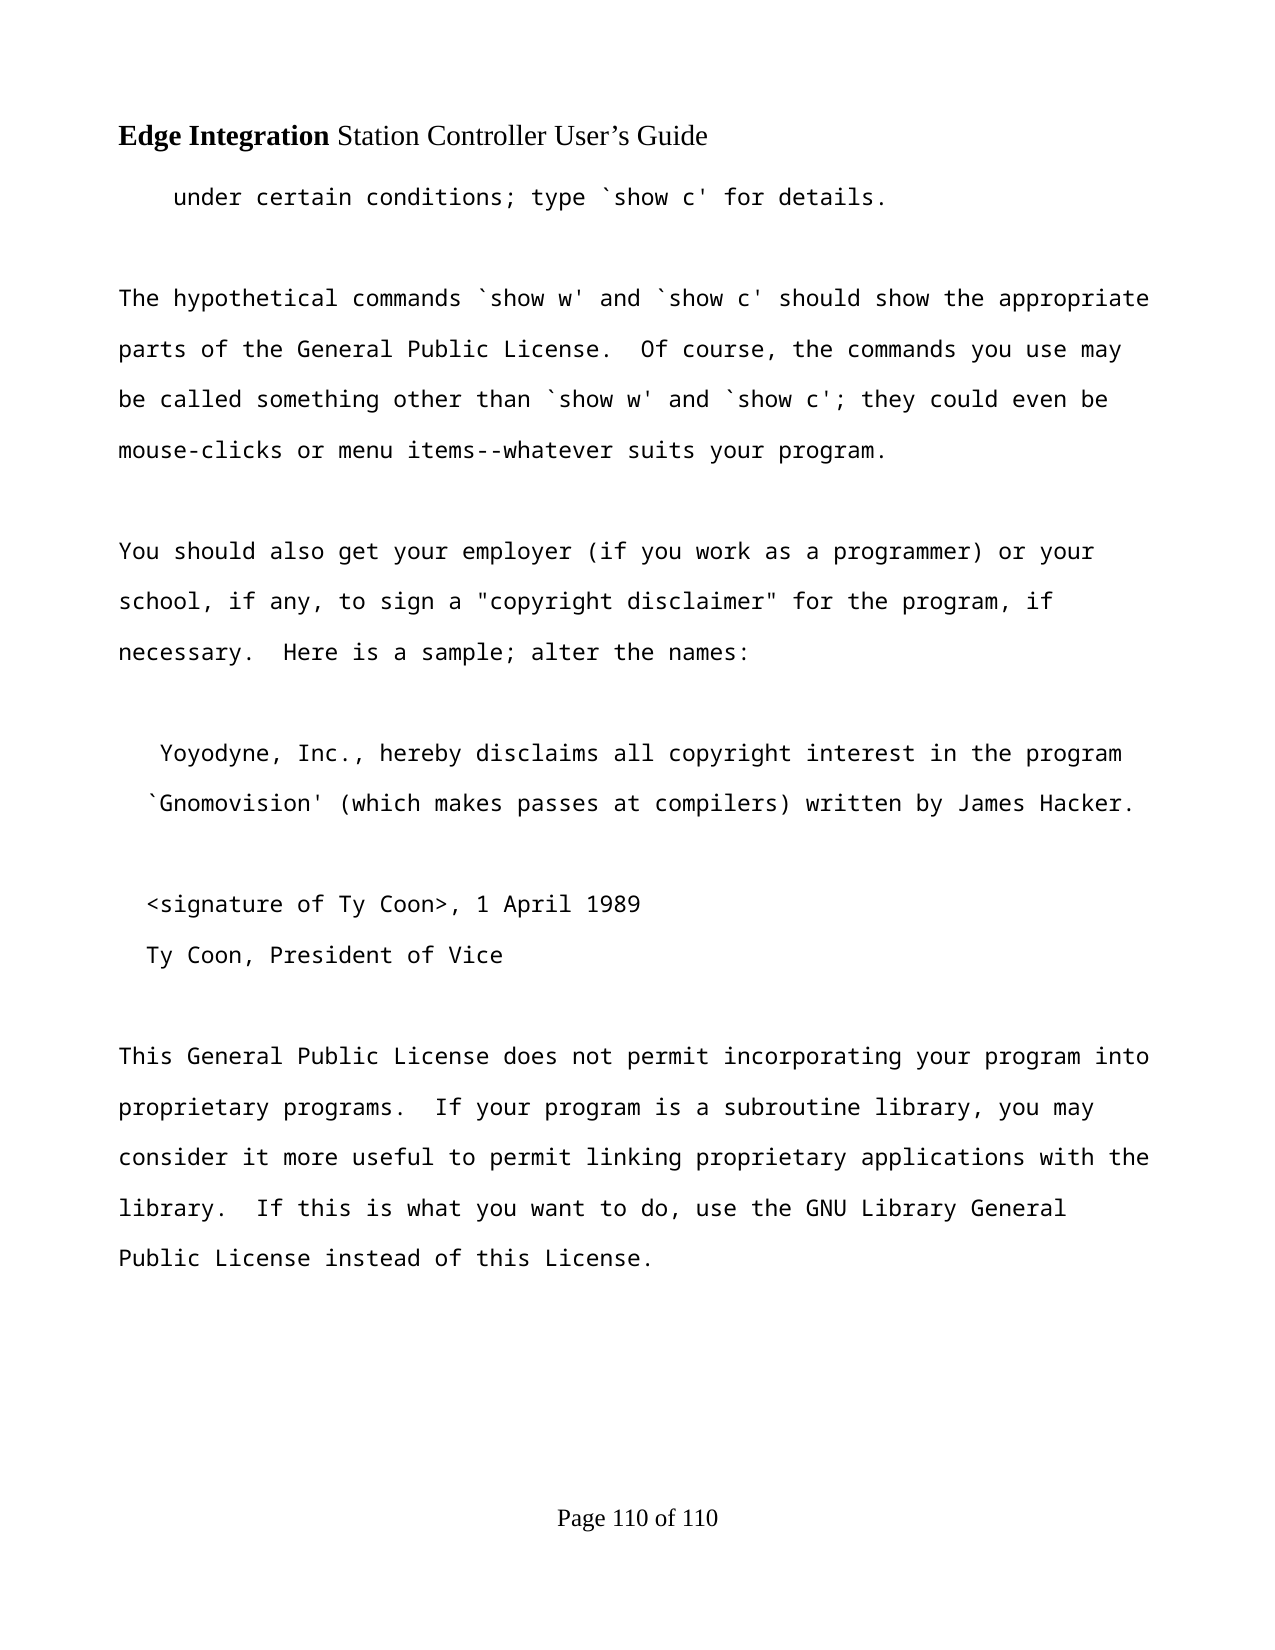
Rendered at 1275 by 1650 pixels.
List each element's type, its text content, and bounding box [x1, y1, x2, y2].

text `Gnomovision' (which makes passes at compilers) written by James Hacker. [118, 787, 1157, 819]
text Public License instead of this License. [118, 1242, 1157, 1273]
text under certain conditions; type `show c' for details. [118, 181, 1157, 212]
text Yoyodyne, Inc., hereby disclaims all copyright interest in the program [118, 737, 1157, 768]
text The hypothetical commands `show w' and `show c' should show the appropriate [118, 282, 1157, 313]
text consider it more useful to permit linking proprietary applications with the [118, 1141, 1157, 1172]
text school, if any, to sign a "copyright disclaimer" for the program, if [118, 585, 1157, 617]
text be called something other than `show w' and `show c'; they could even be [118, 383, 1157, 414]
text You should also get your employer (if you work as a programmer) or your [118, 535, 1157, 566]
text This General Public License does not permit incorporating your program into [118, 1040, 1157, 1071]
text necessary. Here is a sample; alter the names: [118, 636, 1157, 667]
text parts of the General Public License. Of course, the commands you use may [118, 333, 1157, 364]
text Ty Coon, President of Vice [118, 939, 1157, 970]
text <signature of Ty Coon>, 1 April 1989 [118, 888, 1157, 920]
text mouse-clicks or menu items--whatever suits your program. [118, 434, 1157, 465]
text library. If this is what you want to do, use the GNU Library General [118, 1192, 1157, 1223]
text proprietary programs. If your program is a subroutine library, you may [118, 1091, 1157, 1122]
